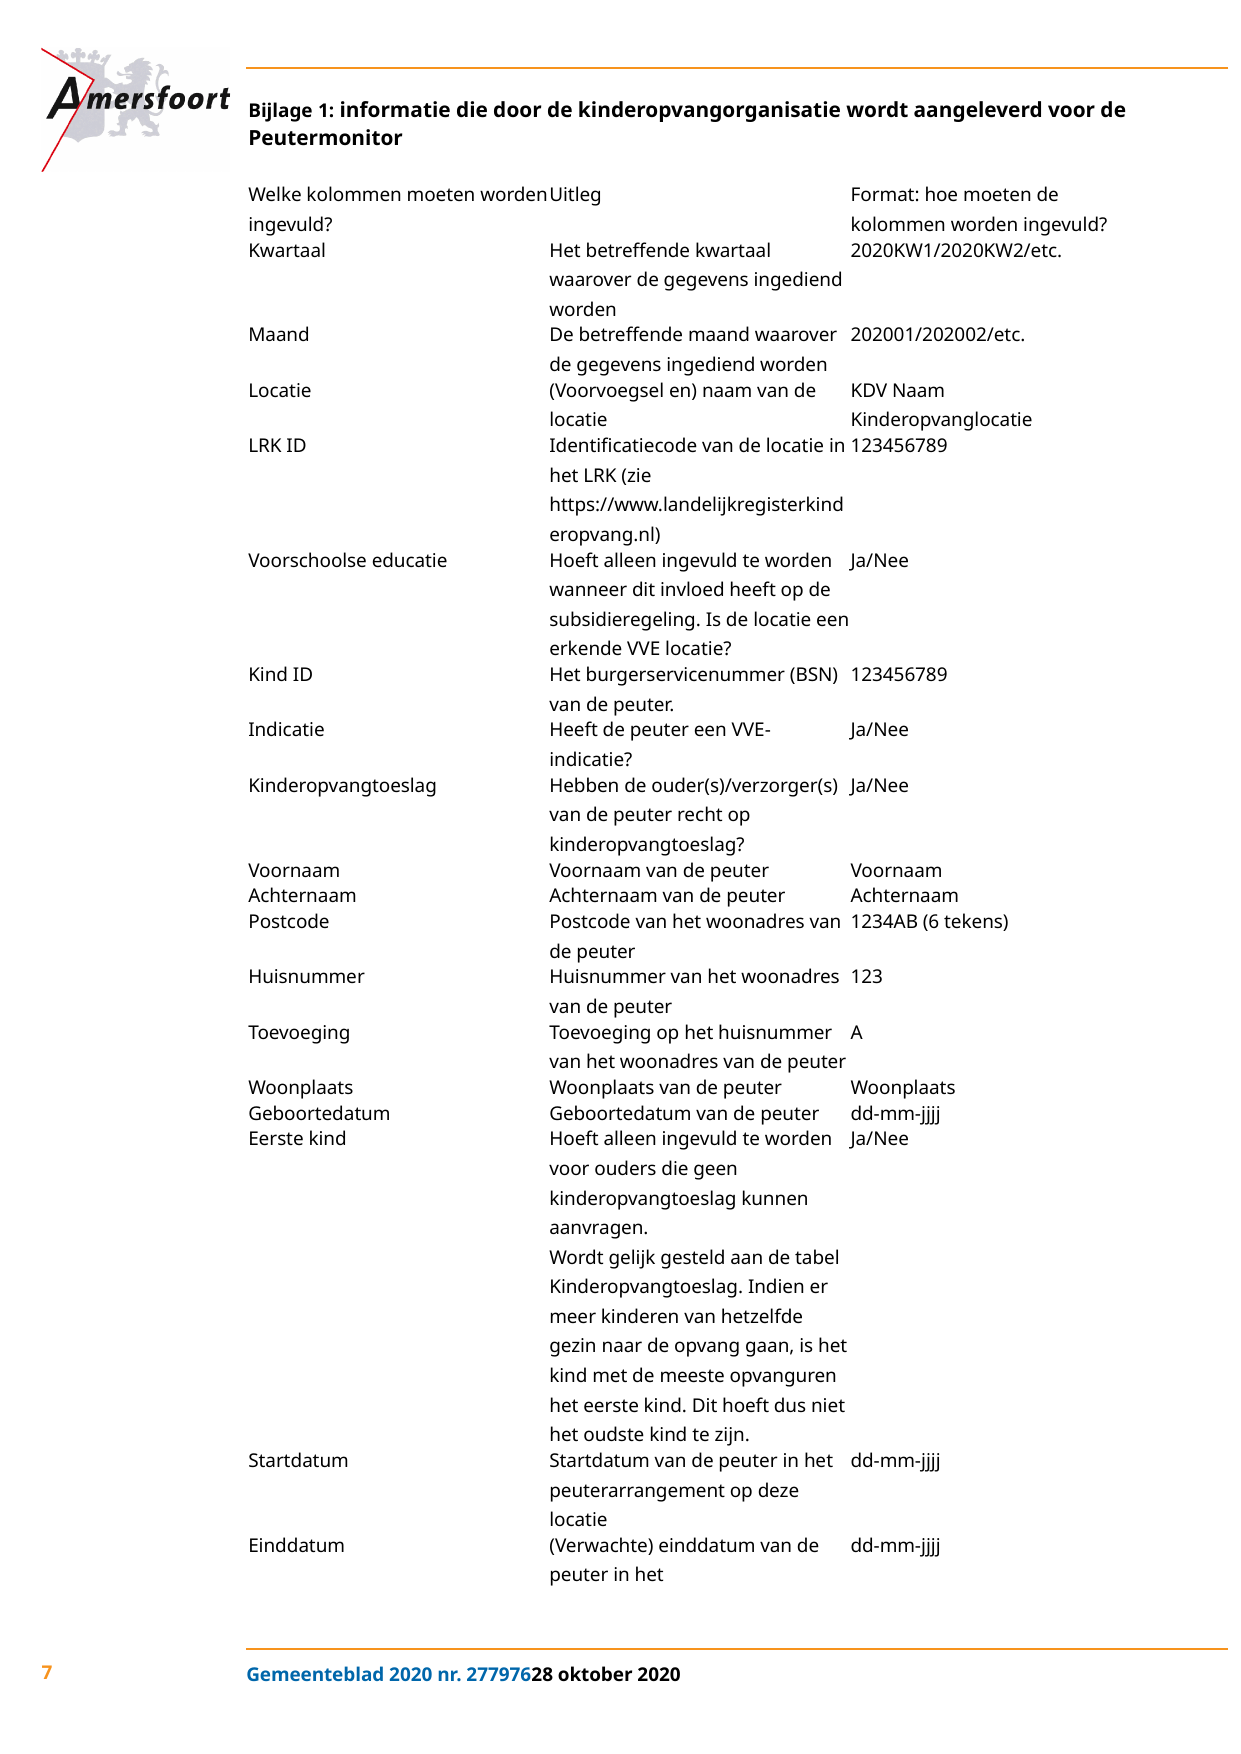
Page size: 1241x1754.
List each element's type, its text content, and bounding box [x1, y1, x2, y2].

table_cell Het betreffende kwartaal waarover de gegevens ingediend worden [549, 237, 850, 322]
table_cell Ja/Nee [850, 717, 1152, 772]
table_cell 2020KW1/2020KW2/etc. [850, 237, 1152, 322]
table_cell A [850, 1019, 1152, 1074]
table_cell KDV Naam Kinderopvanglocatie [850, 377, 1152, 432]
table_cell Kind ID [248, 661, 549, 717]
table_cell Woonplaats van de peuter [549, 1074, 850, 1100]
table_cell Postcode van het woonadres van de peuter [549, 908, 850, 963]
table_cell Voornaam van de peuter [549, 857, 850, 882]
table_cell Ja/Nee [850, 772, 1152, 857]
table_cell (Verwachte) einddatum van de peuter in het [549, 1532, 850, 1587]
table_cell Locatie [248, 377, 549, 432]
table_cell Kinderopvangtoeslag [248, 772, 549, 857]
table_cell Maand [248, 322, 549, 377]
table_cell Huisnummer van het woonadres van de peuter [549, 964, 850, 1019]
table_cell dd-mm-jjjj [850, 1447, 1152, 1532]
table_cell Huisnummer [248, 964, 549, 1019]
table_cell Voorschoolse educatie [248, 547, 549, 661]
table_cell Geboortedatum [248, 1100, 549, 1126]
table_cell Achternaam [248, 883, 549, 908]
table_cell Kwartaal [248, 237, 549, 322]
table_cell Het burgerservicenummer (BSN) van de peuter. [549, 661, 850, 717]
table_cell 202001/202002/etc. [850, 322, 1152, 377]
table_cell Hoeft alleen ingevuld te worden voor ouders die geen kinderopvangtoeslag kunnen aanvragen. Wordt gelijk gesteld aan de tabel Kinderopvangtoeslag. Indien er meer kinderen van hetzelfde gezin naar de opvang gaan, is het kind met de meeste opvanguren het eerste kind. Dit hoeft dus niet het oudste kind te zijn. [549, 1126, 850, 1447]
table_cell Voornaam [850, 857, 1152, 882]
table_cell LRK ID [248, 432, 549, 547]
table_header Uitleg [549, 181, 850, 237]
table_cell De betreffende maand waarover de gegevens ingediend worden [549, 322, 850, 377]
table_cell 1234AB (6 tekens) [850, 908, 1152, 963]
table_cell Voornaam [248, 857, 549, 882]
table_cell dd-mm-jjjj [850, 1100, 1152, 1126]
table_cell Identificatiecode van de locatie in het LRK (zie https://www.landelijkregisterkinderopvang.nl) [549, 432, 850, 547]
text Bijlage 1: informatie die door de kinderopvangorganisatie wordt aangeleverd voor de Peutermonitor [248, 95, 1152, 152]
table_header Welke kolommen moeten worden ingevuld? [248, 181, 549, 237]
table_cell Toevoeging [248, 1019, 549, 1074]
table_cell Eerste kind [248, 1126, 549, 1447]
table_header Format: hoe moeten de kolommen worden ingevuld? [850, 181, 1152, 237]
table_cell 123 [850, 964, 1152, 1019]
table_cell Geboortedatum van de peuter [549, 1100, 850, 1126]
table_cell Indicatie [248, 717, 549, 772]
table_cell (Voorvoegsel en) naam van de locatie [549, 377, 850, 432]
picture [41, 47, 231, 172]
table_cell dd-mm-jjjj [850, 1532, 1152, 1587]
table_cell Ja/Nee [850, 547, 1152, 661]
table_cell 123456789 [850, 432, 1152, 547]
table_cell Achternaam van de peuter [549, 883, 850, 908]
table_cell Woonplaats [850, 1074, 1152, 1100]
table_cell Einddatum [248, 1532, 549, 1587]
table_cell 123456789 [850, 661, 1152, 717]
table_cell Toevoeging op het huisnummer van het woonadres van de peuter [549, 1019, 850, 1074]
table_cell Hebben de ouder(s)/verzorger(s) van de peuter recht op kinderopvangtoeslag? [549, 772, 850, 857]
table_cell Ja/Nee [850, 1126, 1152, 1447]
table_cell Woonplaats [248, 1074, 549, 1100]
table_cell Startdatum van de peuter in het peuterarrangement op deze locatie [549, 1447, 850, 1532]
table_cell Postcode [248, 908, 549, 963]
table_cell Hoeft alleen ingevuld te worden wanneer dit invloed heeft op de subsidieregeling. Is de locatie een erkende VVE locatie? [549, 547, 850, 661]
table_cell Achternaam [850, 883, 1152, 908]
table_cell Heeft de peuter een VVE-indicatie? [549, 717, 850, 772]
table_cell Startdatum [248, 1447, 549, 1532]
